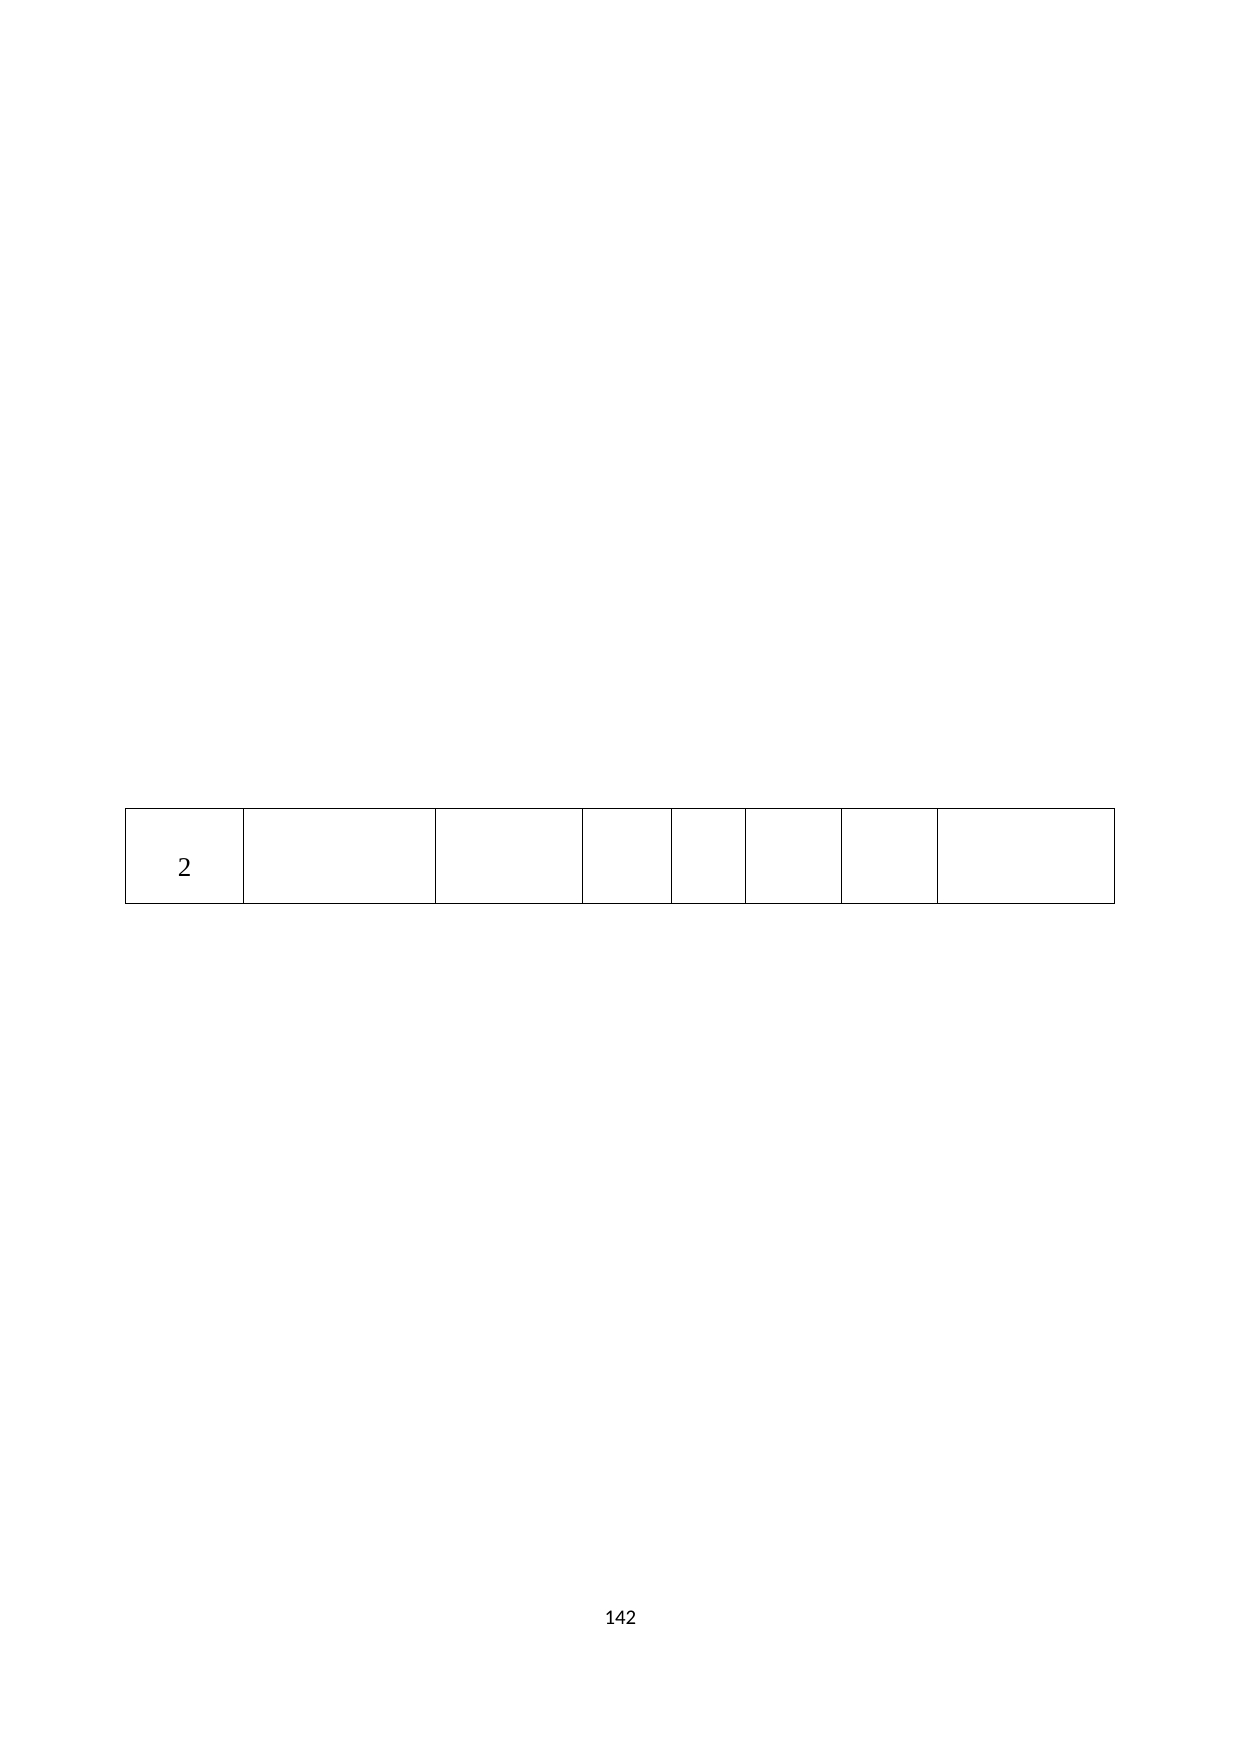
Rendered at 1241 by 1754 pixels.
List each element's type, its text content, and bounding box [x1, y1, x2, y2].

table_cell [436, 809, 582, 903]
table_cell [842, 809, 937, 903]
table_cell [583, 809, 671, 903]
table_cell [672, 809, 745, 903]
table_cell [244, 809, 435, 903]
table_cell 2 [126, 809, 243, 903]
table_cell [938, 809, 1114, 903]
table_cell [746, 809, 841, 903]
